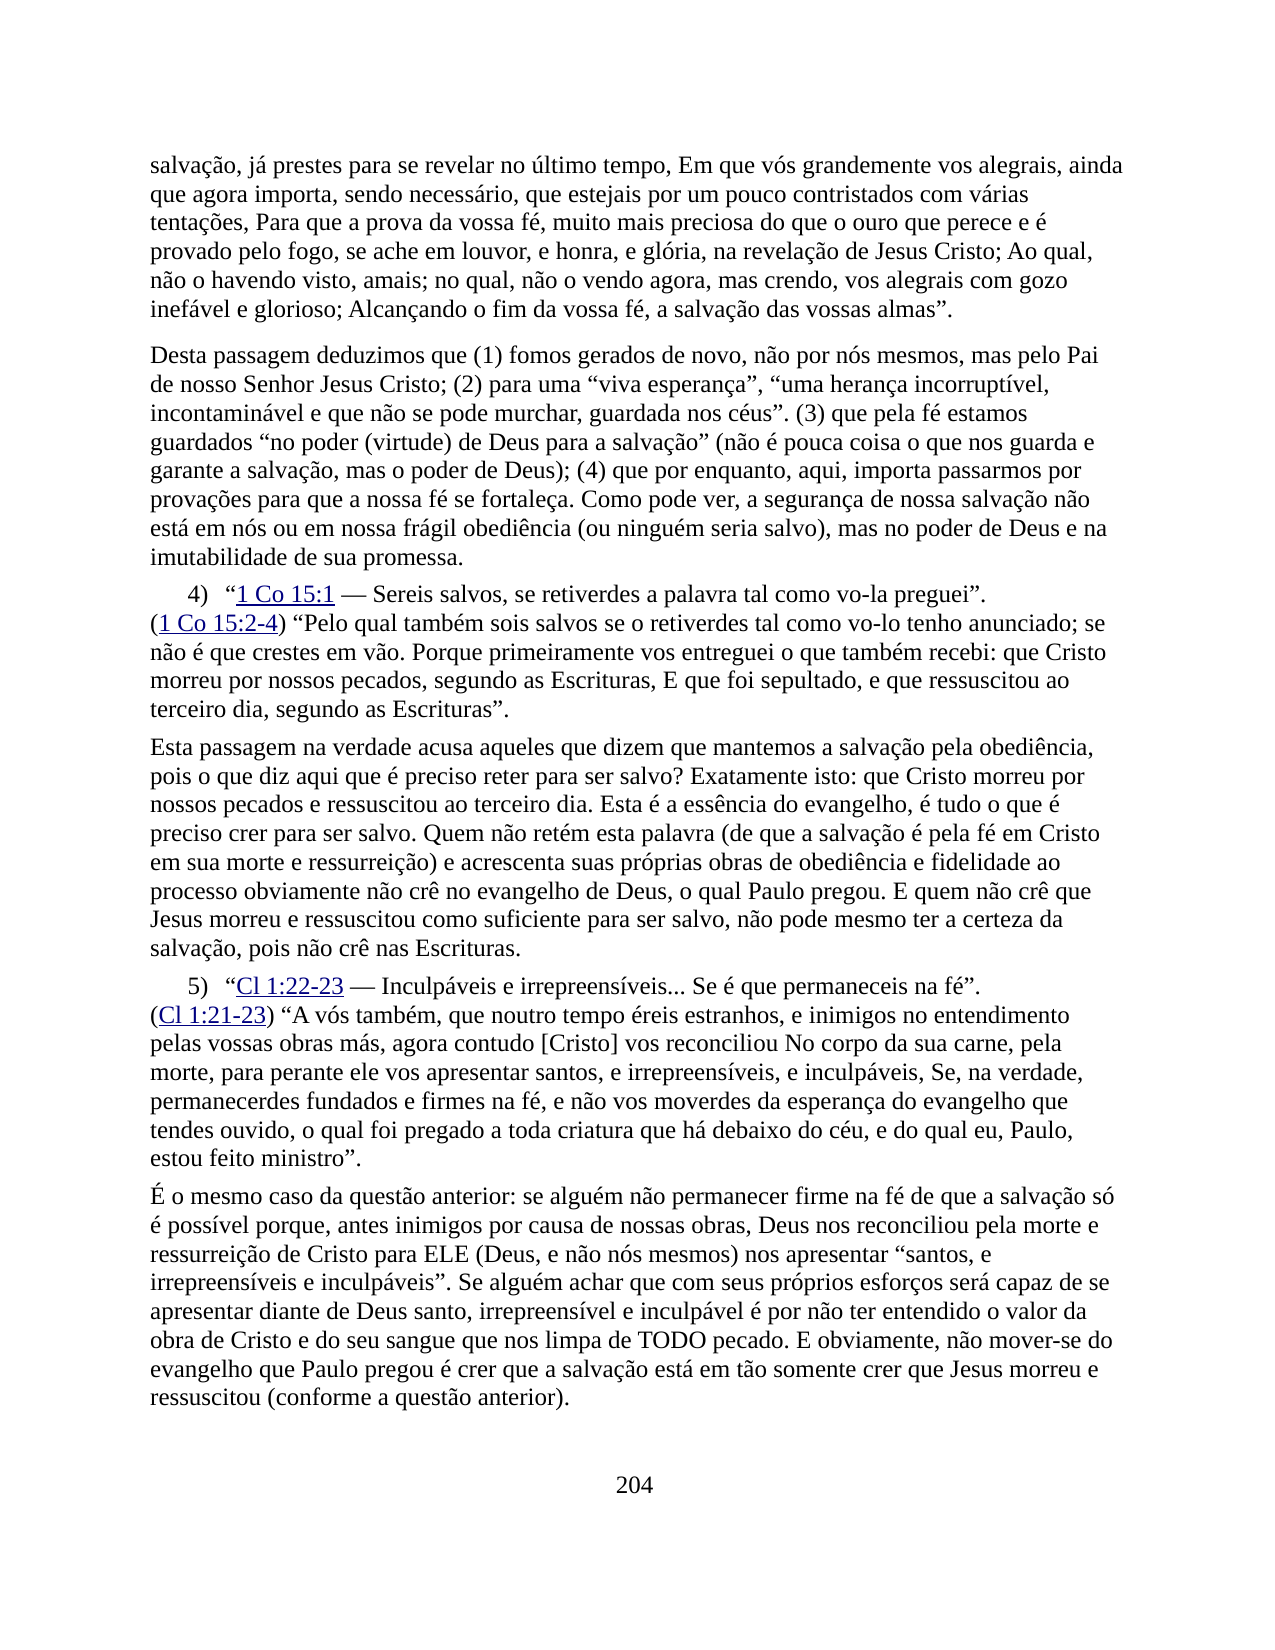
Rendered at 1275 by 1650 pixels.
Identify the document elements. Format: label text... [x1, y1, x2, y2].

text É o mesmo caso da questão anterior: se alguém não permanecer firme na fé de que a salvação só é possível porque, antes inimigos por causa de nossas obras, Deus nos reconciliou pela morte e ressurreição de Cristo para ELE (Deus, e não nós mesmos) nos apresentar “santos, e irrepreensíveis e inculpáveis”. Se alguém achar que com seus próprios esforços será capaz de se apresentar diante de Deus santo, irrepreensível e inculpável é por não ter entendido o valor da obra de Cristo e do seu sangue que nos limpa de TODO pecado. E obviamente, não mover-se do evangelho que Paulo pregou é crer que a salvação está em tão somente crer que Jesus morreu e ressuscitou (conforme a questão anterior). [150, 1181, 1125, 1411]
text Esta passagem na verdade acusa aqueles que dizem que mantemos a salvação pela obediência, pois o que diz aqui que é preciso reter para ser salvo? Exatamente isto: que Cristo morreu por nossos pecados e ressuscitou ao terceiro dia. Esta é a essência do evangelho, é tudo o que é preciso crer para ser salvo. Quem não retém esta palavra (de que a salvação é pela fé em Cristo em sua morte e ressurreição) e acrescenta suas próprias obras de obediência e fidelidade ao processo obviamente não crê no evangelho de Deus, o qual Paulo pregou. E quem não crê que Jesus morreu e ressuscitou como suficiente para ser salvo, não pode mesmo ter a certeza da salvação, pois não crê nas Escrituras. [150, 732, 1125, 962]
text (Cl 1:21-23) “A vós também, que noutro tempo éreis estranhos, e inimigos no entendimento pelas vossas obras más, agora contudo [Cristo] vos reconciliou No corpo da sua carne, pela morte, para perante ele vos apresentar santos, e irrepreensíveis, e inculpáveis, Se, na verdade, permanecerdes fundados e firmes na fé, e não vos moverdes da esperança do evangelho que tendes ouvido, o qual foi pregado a toda criatura que há debaixo do céu, e do qual eu, Paulo, estou feito ministro”. [150, 1000, 1125, 1172]
text salvação, já prestes para se revelar no último tempo, Em que vós grandemente vos alegrais, ainda que agora importa, sendo necessário, que estejais por um pouco contristados com várias tentações, Para que a prova da vossa fé, muito mais preciosa do que o ouro que perece e é provado pelo fogo, se ache em louvor, e honra, e glória, na revelação de Jesus Cristo; Ao qual, não o havendo visto, amais; no qual, não o vendo agora, mas crendo, vos alegrais com gozo inefável e glorioso; Alcançando o fim da vossa fé, a salvação das vossas almas”. [150, 150, 1125, 322]
list “1 Co 15:1 — Sereis salvos, se retiverdes a palavra tal como vo-la preguei”. [187, 579, 1125, 608]
list “Cl 1:22-23 — Inculpáveis e irrepreensíveis... Se é que permaneceis na fé”. [187, 971, 1125, 1000]
text Desta passagem deduzimos que (1) fomos gerados de novo, não por nós mesmos, mas pelo Pai de nosso Senhor Jesus Cristo; (2) para uma “viva esperança”, “uma herança incorruptível, incontaminável e que não se pode murchar, guardada nos céus”. (3) que pela fé estamos guardados “no poder (virtude) de Deus para a salvação” (não é pouca coisa o que nos guarda e garante a salvação, mas o poder de Deus); (4) que por enquanto, aqui, importa passarmos por provações para que a nossa fé se fortaleça. Como pode ver, a segurança de nossa salvação não está em nós ou em nossa frágil obediência (ou ninguém seria salvo), mas no poder de Deus e na imutabilidade de sua promessa. [150, 340, 1125, 570]
text (1 Co 15:2-4) “Pelo qual também sois salvos se o retiverdes tal como vo-lo tenho anunciado; se não é que crestes em vão. Porque primeiramente vos entreguei o que também recebi: que Cristo morreu por nossos pecados, segundo as Escrituras, E que foi sepultado, e que ressuscitou ao terceiro dia, segundo as Escrituras”. [150, 608, 1125, 723]
